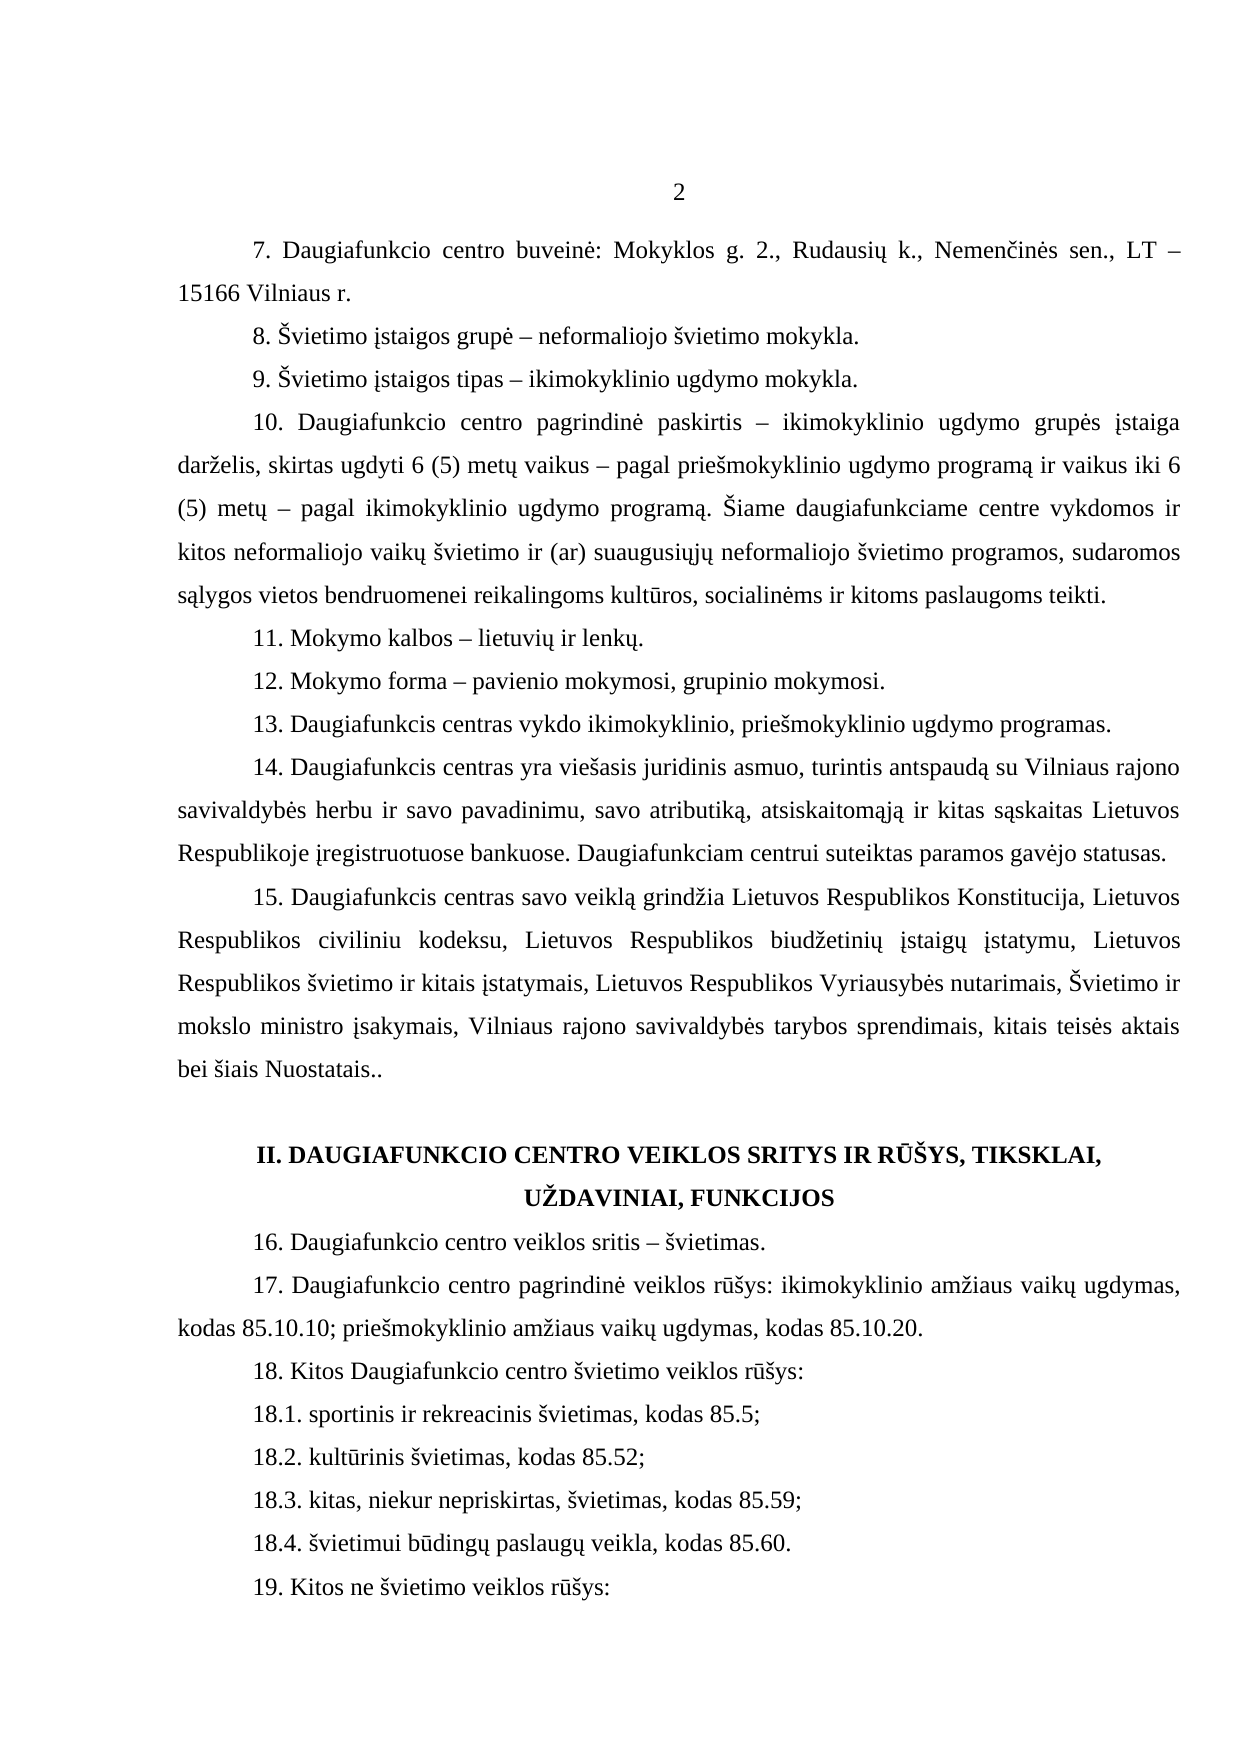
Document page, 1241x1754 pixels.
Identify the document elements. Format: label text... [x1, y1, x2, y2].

text 10. Daugiafunkcio centro pagrindinė paskirtis – ikimokyklinio ugdymo grupės įstaiga darželis, skirtas ugdyti 6 (5) metų vaikus – pagal priešmokyklinio ugdymo programą ir vaikus iki 6 (5) metų – pagal ikimokyklinio ugdymo programą. Šiame daugiafunkciame centre vykdomos ir kitos neformaliojo vaikų švietimo ir (ar) suaugusiųjų neformaliojo švietimo programos, sudaromos sąlygos vietos bendruomenei reikalingoms kultūros, socialinėms ir kitoms paslaugoms teikti. [177, 407, 1181, 608]
text 18. Kitos Daugiafunkcio centro švietimo veiklos rūšys: [177, 1356, 1181, 1385]
text 15. Daugiafunkcis centras savo veiklą grindžia Lietuvos Respublikos Konstitucija, Lietuvos Respublikos civiliniu kodeksu, Lietuvos Respublikos biudžetinių įstaigų įstatymu, Lietuvos Respublikos švietimo ir kitais įstatymais, Lietuvos Respublikos Vyriausybės nutarimais, Švietimo ir mokslo ministro įsakymais, Vilniaus rajono savivaldybės tarybos sprendimais, kitais teisės aktais bei šiais Nuostatais.. [177, 882, 1181, 1083]
text 16. Daugiafunkcio centro veiklos sritis – švietimas. [177, 1227, 1181, 1255]
text 9. Švietimo įstaigos tipas – ikimokyklinio ugdymo mokykla. [177, 364, 1181, 393]
text 7. Daugiafunkcio centro buveinė: Mokyklos g. 2., Rudausių k., Nemenčinės sen., LT – 15166 Vilniaus r. [177, 235, 1181, 307]
text 14. Daugiafunkcis centras yra viešasis juridinis asmuo, turintis antspaudą su Vilniaus rajono savivaldybės herbu ir savo pavadinimu, savo atributiką, atsiskaitomąją ir kitas sąskaitas Lietuvos Respublikoje įregistruotuose bankuose. Daugiafunkciam centrui suteiktas paramos gavėjo statusas. [177, 752, 1181, 867]
text 18.2. kultūrinis švietimas, kodas 85.52; [177, 1442, 1181, 1471]
text 18.4. švietimui būdingų paslaugų veikla, kodas 85.60. [177, 1528, 1181, 1557]
text 18.1. sportinis ir rekreacinis švietimas, kodas 85.5; [177, 1399, 1181, 1428]
text II. DAUGIAFUNKCIO CENTRO VEIKLOS SRITYS IR RŪŠYS, TIKSKLAI, UŽDAVINIAI, FUNKCIJOS [177, 1140, 1181, 1212]
text 17. Daugiafunkcio centro pagrindinė veiklos rūšys: ikimokyklinio amžiaus vaikų ugdymas, kodas 85.10.10; priešmokyklinio amžiaus vaikų ugdymas, kodas 85.10.20. [177, 1270, 1181, 1342]
text 12. Mokymo forma – pavienio mokymosi, grupinio mokymosi. [177, 666, 1181, 695]
text 13. Daugiafunkcis centras vykdo ikimokyklinio, priešmokyklinio ugdymo programas. [177, 709, 1181, 738]
text 18.3. kitas, niekur nepriskirtas, švietimas, kodas 85.59; [177, 1485, 1181, 1514]
text 11. Mokymo kalbos – lietuvių ir lenkų. [177, 623, 1181, 652]
text 19. Kitos ne švietimo veiklos rūšys: [177, 1572, 1181, 1600]
text 8. Švietimo įstaigos grupė – neformaliojo švietimo mokykla. [177, 321, 1181, 350]
